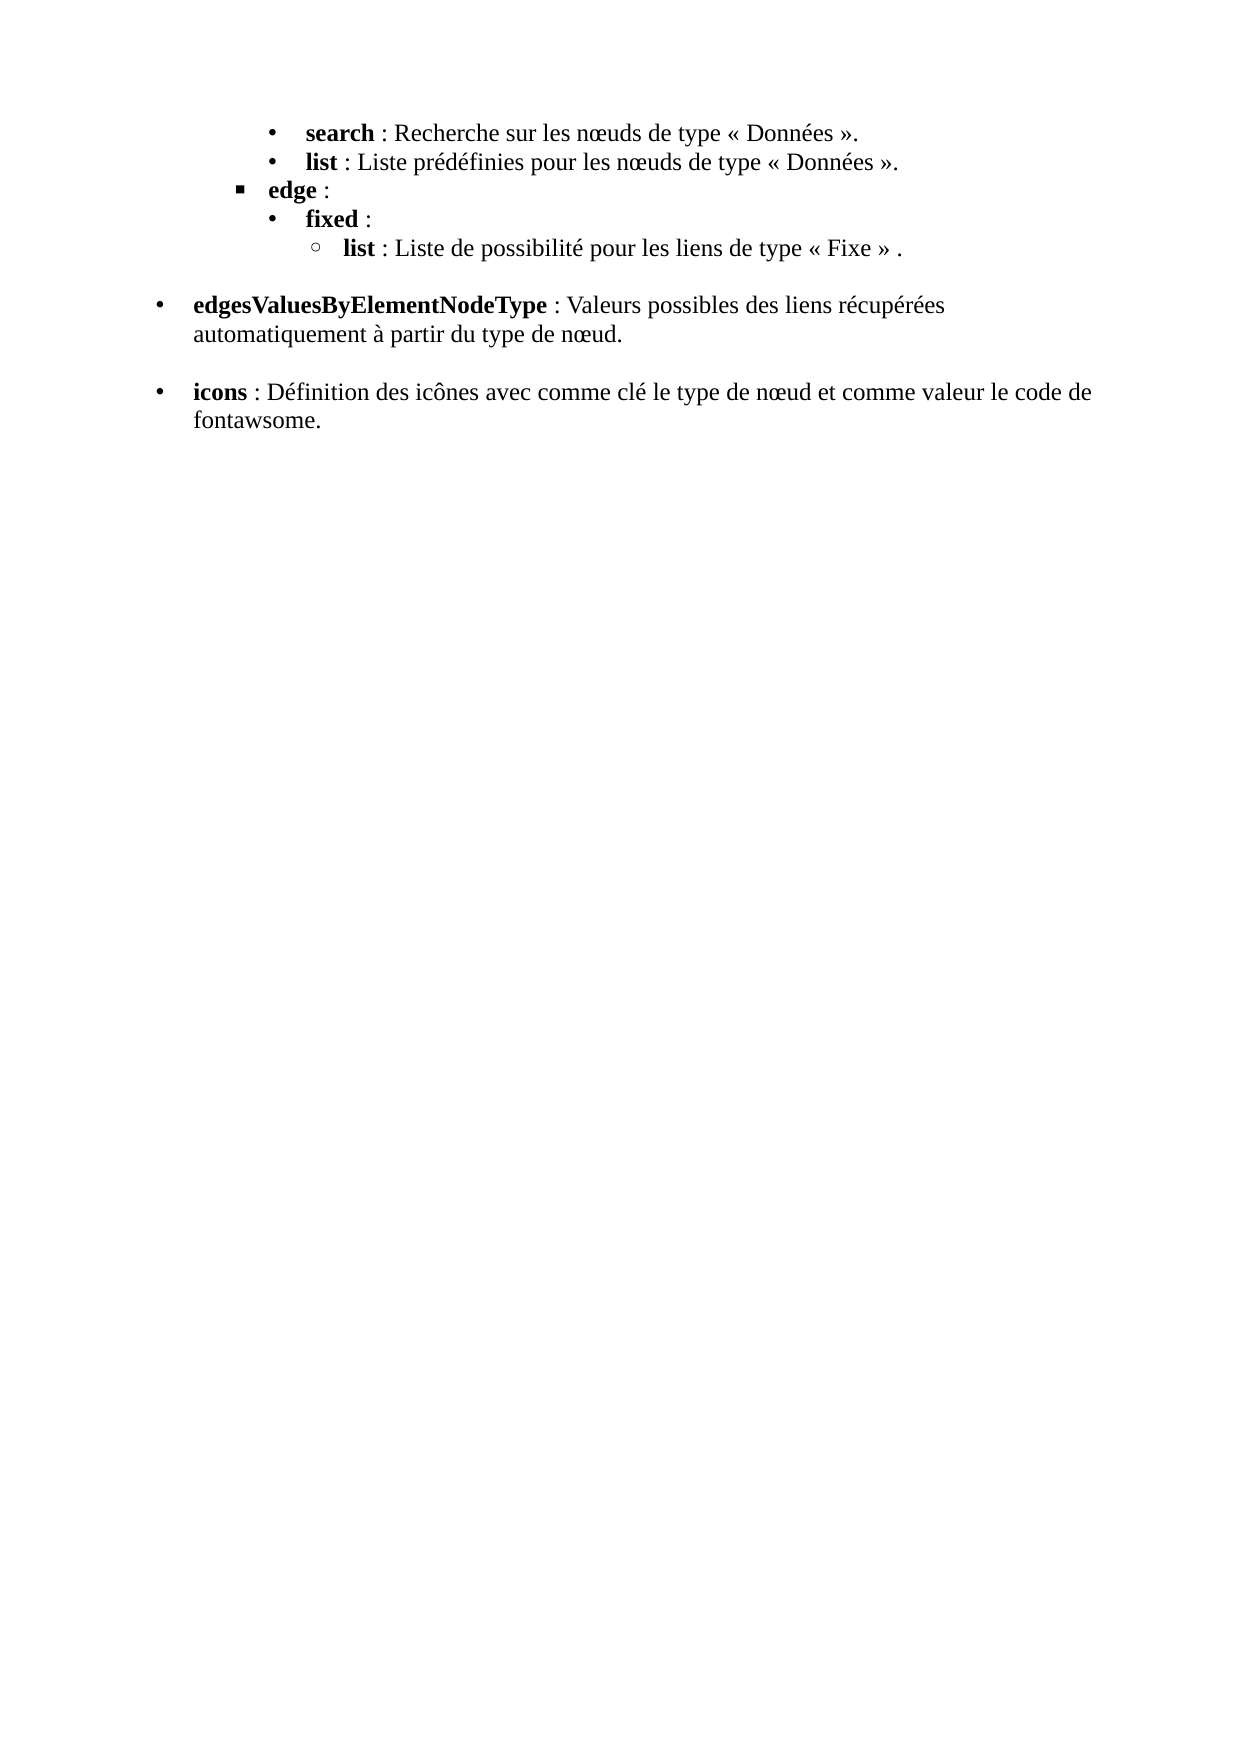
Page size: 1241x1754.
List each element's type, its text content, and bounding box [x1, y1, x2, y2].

list list : Liste prédéfinies pour les nœuds de type « Données ». [268, 147, 1122, 176]
list list : Liste de possibilité pour les liens de type « Fixe » . [306, 233, 1122, 262]
list edgesValuesByElementNodeType : Valeurs possibles des liens récupérées automatiquement à partir du type de nœud. [156, 291, 1122, 348]
list icons : Définition des icônes avec comme clé le type de nœud et comme valeur le code de fontawsome. [156, 377, 1122, 434]
list search : Recherche sur les nœuds de type « Données ». [268, 118, 1122, 147]
list edge : [231, 176, 1122, 204]
list fixed : [268, 204, 1122, 233]
